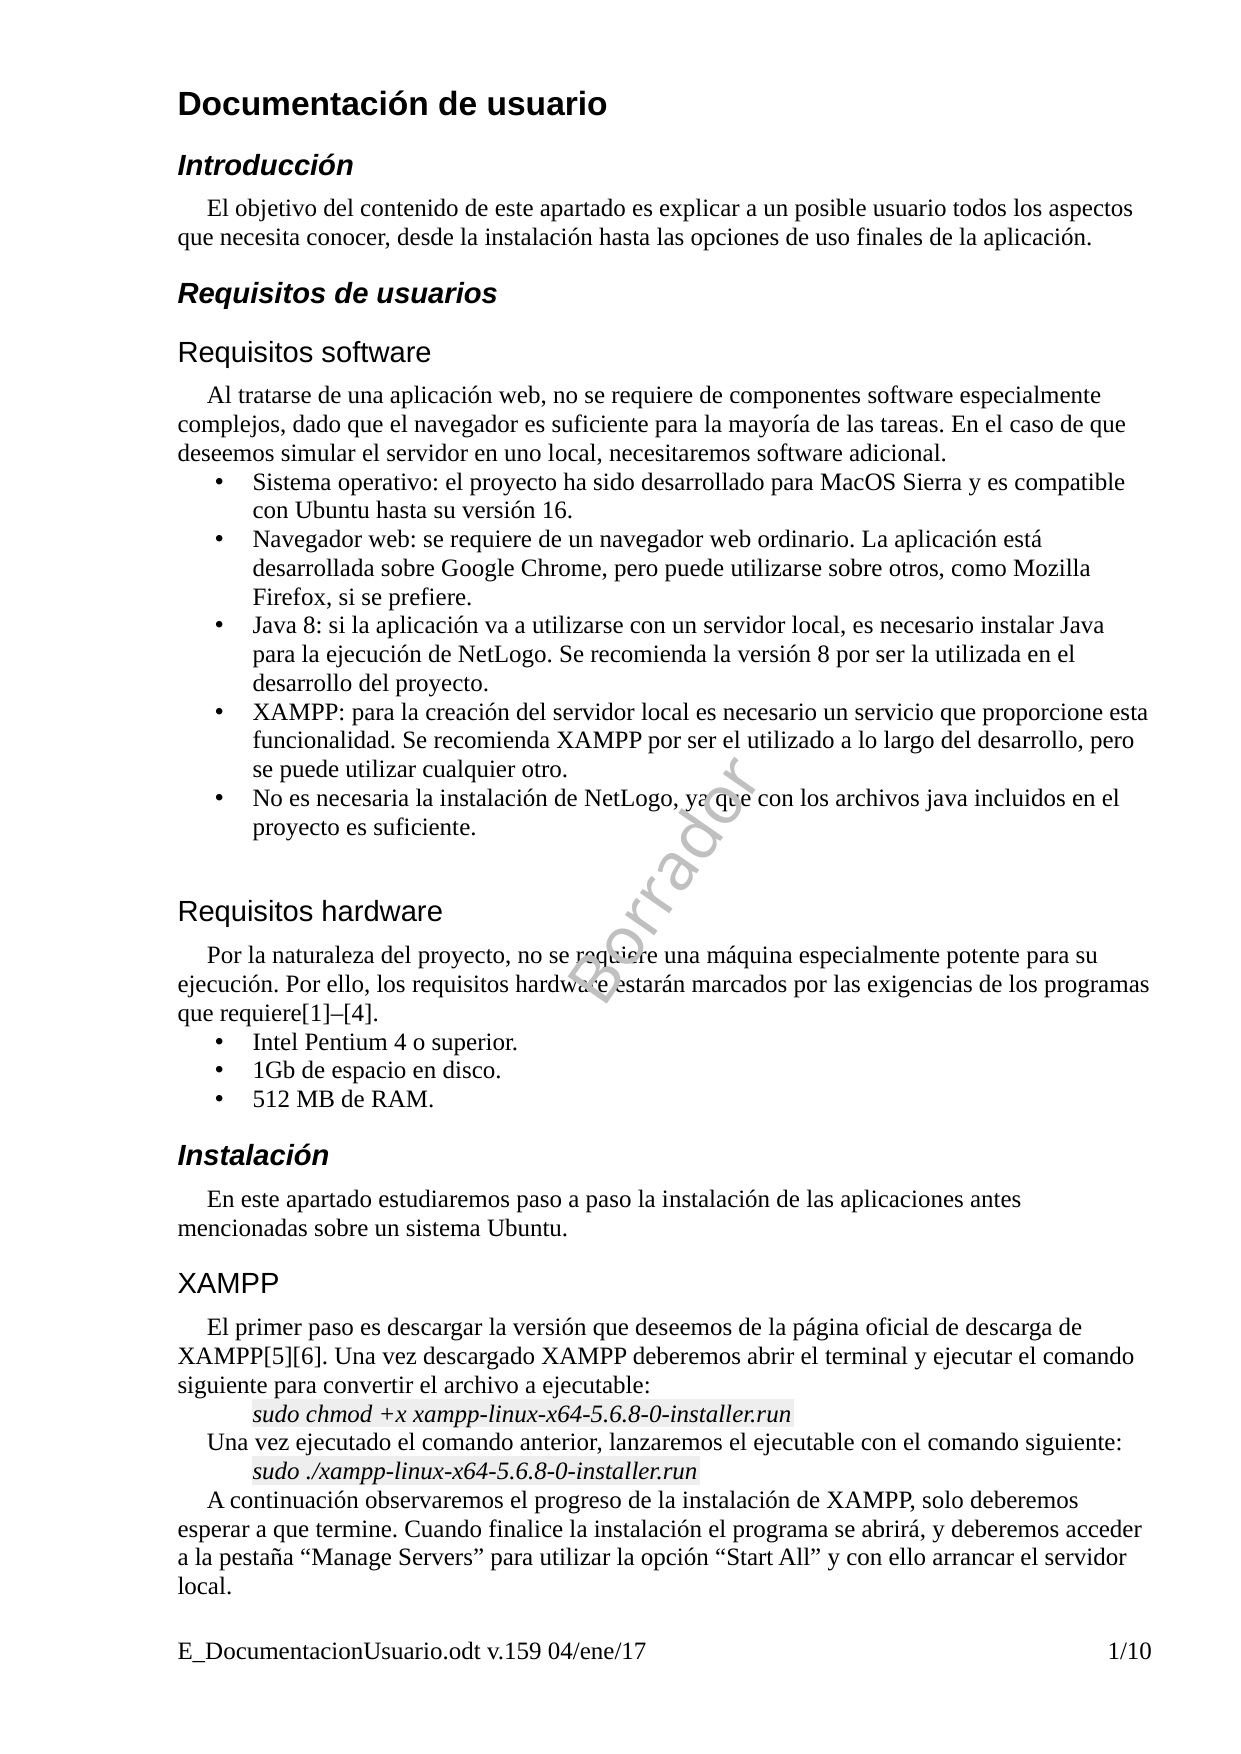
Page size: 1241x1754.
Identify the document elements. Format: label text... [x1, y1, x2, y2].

text A continuación observaremos el progreso de la instalación de XAMPP, solo deberemos esperar a que termine. Cuando finalice la instalación el programa se abrirá, y deberemos acceder a la pestaña “Manage Servers” para utilizar la opción “Start All” y con ello arrancar el servidor local. [177, 1485, 1152, 1600]
text Una vez ejecutado el comando anterior, lanzaremos el ejecutable con el comando siguiente: [177, 1427, 1152, 1456]
text El primer paso es descargar la versión que deseemos de la página oficial de descarga de XAMPP[5]⁠[6]⁠. Una vez descargado XAMPP deberemos abrir el terminal y ejecutar el comando siguiente para convertir el archivo a ejecutable: [177, 1312, 1152, 1399]
subtitle Introducción [177, 147, 1152, 181]
subtitle XAMPP [177, 1266, 1152, 1300]
list 512 MB de RAM. [215, 1084, 1152, 1113]
text Por la naturaleza del proyecto, no se requiere una máquina especialmente potente para su ejecución. Por ello, los requisitos hardware estarán marcados por las exigencias de los programas que requiere[1]–[4]⁠. [177, 940, 1152, 1027]
text sudo chmod +x xampp-linux-x64-5.6.8-0-installer.run [177, 1399, 1152, 1427]
subtitle Requisitos de usuarios [177, 276, 1152, 309]
subtitle Requisitos software [177, 334, 1152, 368]
text El objetivo del contenido de este apartado es explicar a un posible usuario todos los aspectos que necesita conocer, desde la instalación hasta las opciones de uso finales de la aplicación. [177, 193, 1152, 251]
text En este apartado estudiaremos paso a paso la instalación de las aplicaciones antes mencionadas sobre un sistema Ubuntu. [177, 1184, 1152, 1241]
list XAMPP: para la creación del servidor local es necesario un servicio que proporcione esta funcionalidad. Se recomienda XAMPP por ser el utilizado a lo largo del desarrollo, pero se puede utilizar cualquier otro. [215, 697, 1152, 783]
subtitle Documentación de usuario [177, 84, 1152, 122]
subtitle Requisitos hardware [177, 894, 1152, 928]
text sudo ./xampp-linux-x64-5.6.8-0-installer.run [177, 1456, 1152, 1485]
list 1Gb de espacio en disco. [215, 1055, 1152, 1084]
subtitle Instalación [177, 1138, 1152, 1171]
list Java 8: si la aplicación va a utilizarse con un servidor local, es necesario instalar Java para la ejecución de NetLogo. Se recomienda la versión 8 por ser la utilizada en el desarrollo del proyecto. [215, 611, 1152, 697]
list Intel Pentium 4 o superior. [215, 1027, 1152, 1055]
list No es necesaria la instalación de NetLogo, ya que con los archivos java incluidos en el proyecto es suficiente. [215, 783, 1152, 841]
text Al tratarse de una aplicación web, no se requiere de componentes software especialmente complejos, dado que el navegador es suficiente para la mayoría de las tareas. En el caso de que deseemos simular el servidor en uno local, necesitaremos software adicional. [177, 381, 1152, 467]
list Navegador web: se requiere de un navegador web ordinario. La aplicación está desarrollada sobre Google Chrome, pero puede utilizarse sobre otros, como Mozilla Firefox, si se prefiere. [215, 524, 1152, 611]
list Sistema operativo: el proyecto ha sido desarrollado para MacOS Sierra y es compatible con Ubuntu hasta su versión 16. [215, 467, 1152, 524]
